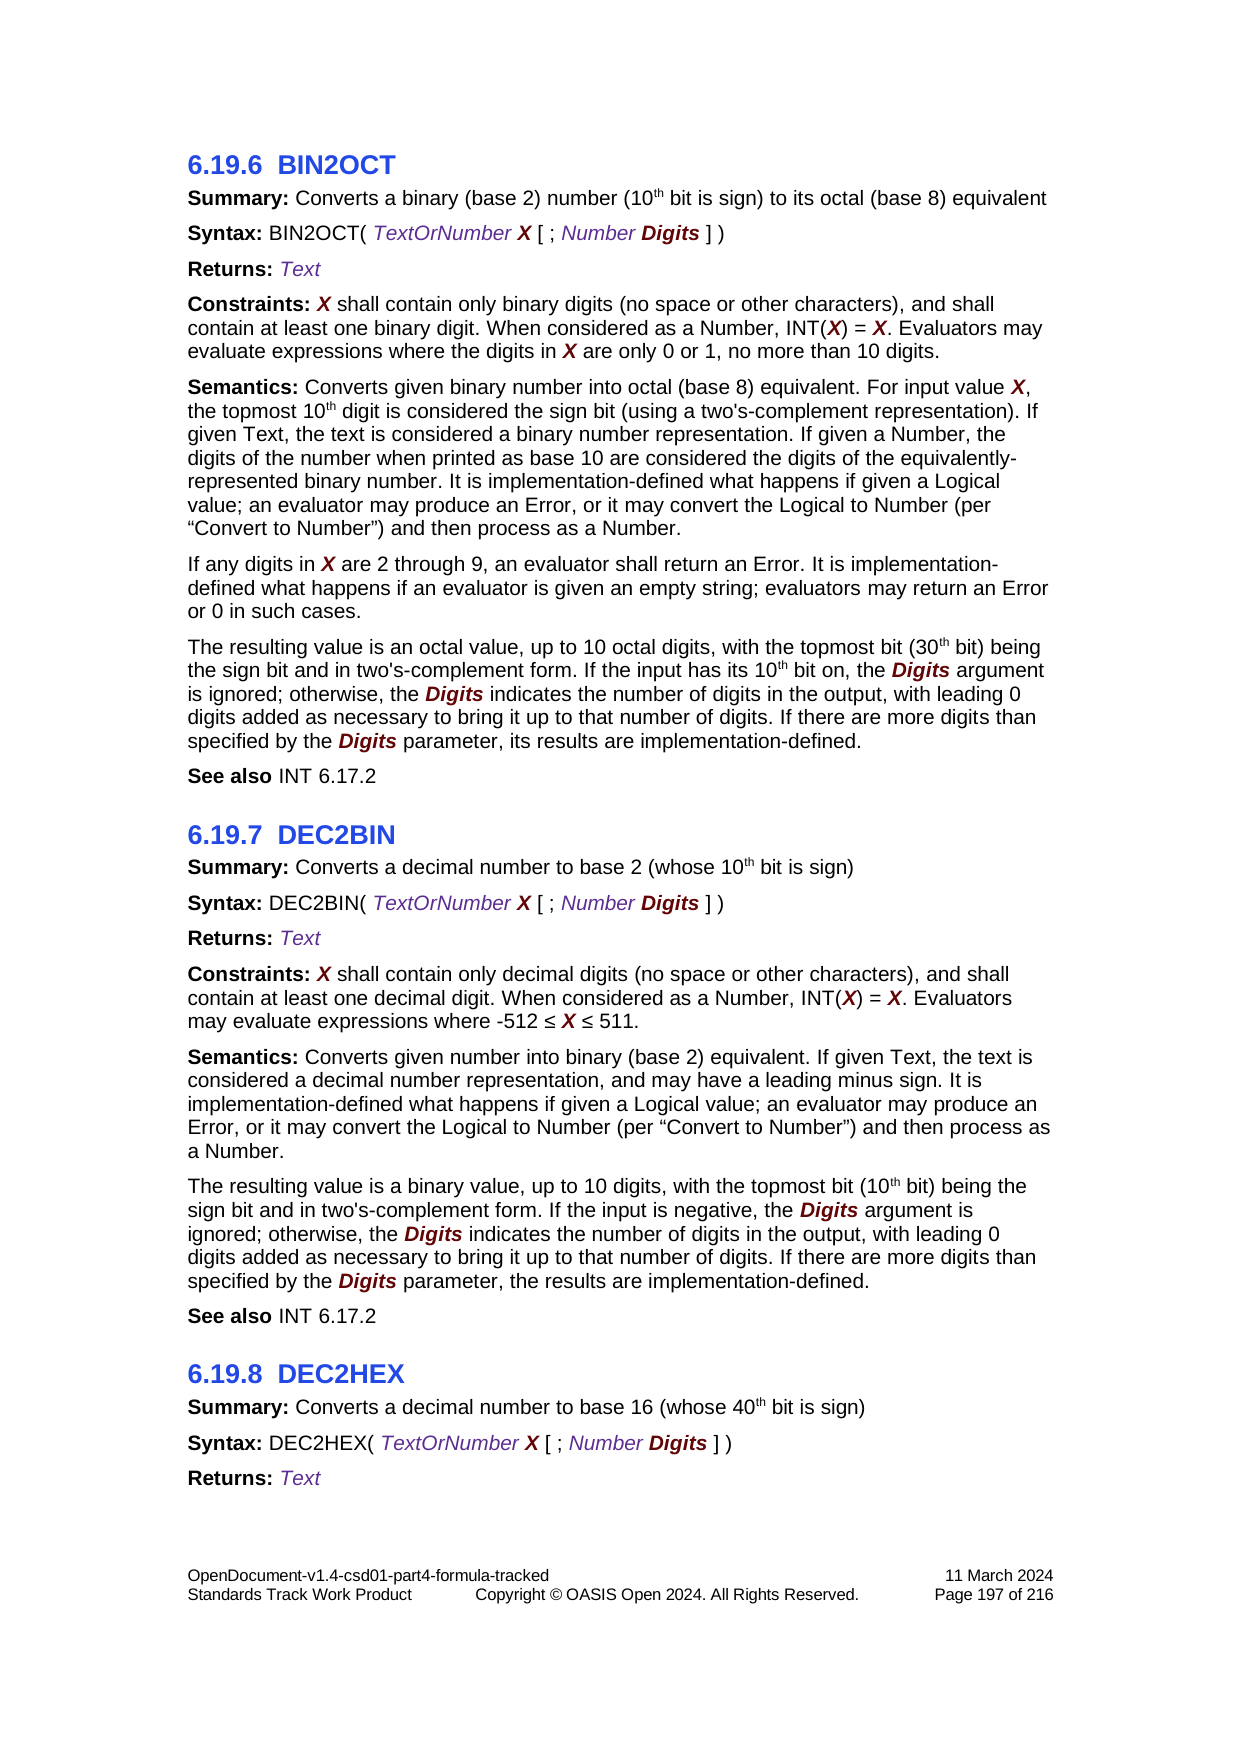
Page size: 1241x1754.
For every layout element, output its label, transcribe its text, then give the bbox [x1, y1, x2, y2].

text Syntax: DEC2HEX( TextOrNumber X [ ; Number Digits ] ) [187, 1431, 1053, 1454]
text Syntax: BIN2OCT( TextOrNumber X [ ; Number Digits ] ) [187, 222, 1053, 245]
text Summary: Converts a decimal number to base 2 (whose 10th bit is sign) [187, 856, 1053, 879]
subtitle DEC2HEX [187, 1359, 1053, 1389]
text If any digits in X are 2 through 9, an evaluator shall return an Error. It is implementation-defined what happens if an evaluator is given an empty string; evaluators may return an Error or 0 in such cases. [187, 552, 1053, 623]
text Constraints: X shall contain only decimal digits (no space or other characters), and shall contain at least one decimal digit. When considered as a Number, INT(X) = X. Evaluators may evaluate expressions where -512 ≤ X ≤ 511. [187, 962, 1053, 1033]
text Returns: Text [187, 927, 1053, 950]
text See also INT 6.17.2 [187, 765, 1053, 788]
text Constraints: X shall contain only binary digits (no space or other characters), and shall contain at least one binary digit. When considered as a Number, INT(X) = X. Evaluators may evaluate expressions where the digits in X are only 0 or 1, no more than 10 digits. [187, 293, 1053, 363]
text Semantics: Converts given number into binary (base 2) equivalent. If given Text, the text is considered a decimal number representation, and may have a leading minus sign. It is implementation-defined what happens if given a Logical value; an evaluator may produce an Error, or it may convert the Logical to Number (per “Convert to Number”) and then process as a Number. [187, 1045, 1053, 1163]
text See also INT 6.17.2 [187, 1305, 1053, 1328]
text Returns: Text [187, 257, 1053, 281]
subtitle BIN2OCT [187, 150, 1053, 180]
text The resulting value is a binary value, up to 10 digits, with the topmost bit (10th bit) being the sign bit and in two's-complement form. If the input is negative, the Digits argument is ignored; otherwise, the Digits indicates the number of digits in the output, with leading 0 digits added as necessary to bring it up to that number of digits. If there are more digits than specified by the Digits parameter, the results are implementation-defined. [187, 1175, 1053, 1293]
text The resulting value is an octal value, up to 10 octal digits, with the topmost bit (30th bit) being the sign bit and in two's-complement form. If the input has its 10th bit on, the Digits argument is ignored; otherwise, the Digits indicates the number of digits in the output, with leading 0 digits added as necessary to bring it up to that number of digits. If there are more digits than specified by the Digits parameter, its results are implementation-defined. [187, 635, 1053, 753]
text Semantics: Converts given binary number into octal (base 8) equivalent. For input value X, the topmost 10th digit is considered the sign bit (using a two's-complement representation). If given Text, the text is considered a binary number representation. If given a Number, the digits of the number when printed as base 10 are considered the digits of the equivalently-represented binary number. It is implementation-defined what happens if given a Logical value; an evaluator may produce an Error, or it may convert the Logical to Number (per “Convert to Number”) and then process as a Number. [187, 376, 1053, 540]
subtitle DEC2BIN [187, 819, 1053, 849]
text Returns: Text [187, 1467, 1053, 1490]
text Summary: Converts a decimal number to base 16 (whose 40th bit is sign) [187, 1395, 1053, 1419]
text Summary: Converts a binary (base 2) number (10th bit is sign) to its octal (base 8) equivalent [187, 186, 1053, 209]
text Syntax: DEC2BIN( TextOrNumber X [ ; Number Digits ] ) [187, 891, 1053, 915]
